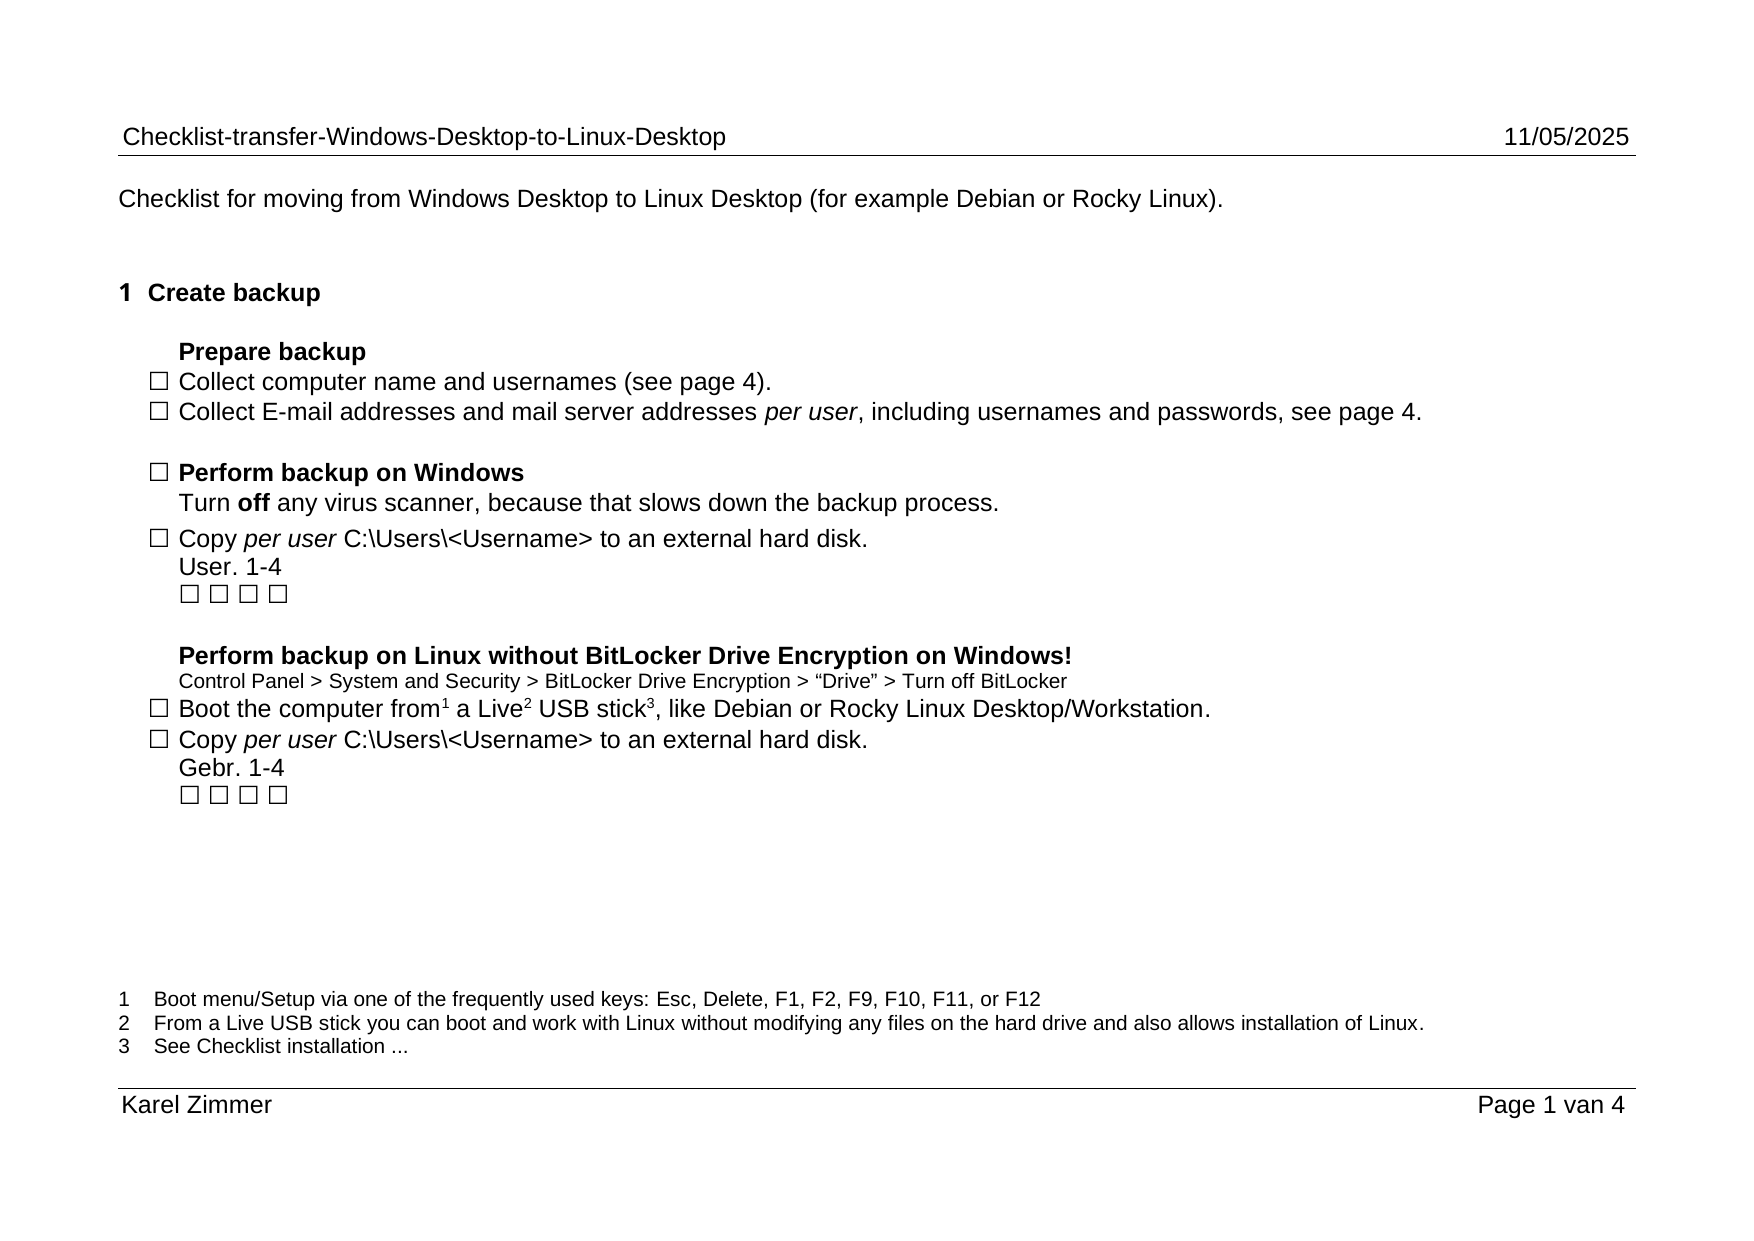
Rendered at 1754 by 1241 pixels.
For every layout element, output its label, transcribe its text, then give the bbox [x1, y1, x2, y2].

table_cell ☐ [141, 458, 177, 488]
table_cell ☐ [141, 397, 177, 427]
table_cell ☐ [141, 725, 177, 811]
list Create backup [118, 274, 1636, 308]
table_cell Collect computer name and usernames (see page 4). [177, 367, 1617, 397]
table_cell ☐ [141, 524, 177, 610]
table_header [141, 610, 177, 640]
table_cell Perform backup on Windows [177, 458, 1617, 488]
table_cell Copy per user C:\Users\<Username> to an external hard disk. User. 1-4 ☐ ☐ ☐ ☐ [177, 524, 1617, 610]
table_cell [141, 488, 177, 524]
table_cell Perform backup on Linux without BitLocker Drive Encryption on Windows! Control Panel > System and Security > BitLocker Drive Encryption > “Drive” > Turn off BitLocker [177, 640, 1617, 694]
table_header [141, 336, 177, 367]
table_cell ☐ [141, 694, 177, 724]
table_header [141, 428, 177, 458]
text Checklist for moving from Windows Desktop to Linux Desktop (for example Debian or Rocky Linux). [118, 184, 1636, 212]
table_cell Boot the computer from a Live USB stick, like Debian or Rocky Linux Desktop/Workstation. [177, 694, 1617, 724]
table_cell [141, 640, 177, 694]
table_header Prepare backup [177, 336, 1617, 367]
table_cell Copy per user C:\Users\<Username> to an external hard disk. Gebr. 1-4 ☐ ☐ ☐ ☐ [177, 725, 1617, 811]
table_cell Turn off any virus scanner, because that slows down the backup process. [177, 488, 1617, 524]
table_cell ☐ [141, 367, 177, 397]
table_cell Collect E-mail addresses and mail server addresses per user, including usernames and passwords, see page 4. [177, 397, 1617, 427]
table_header [177, 428, 1617, 458]
table_header [177, 610, 1617, 640]
